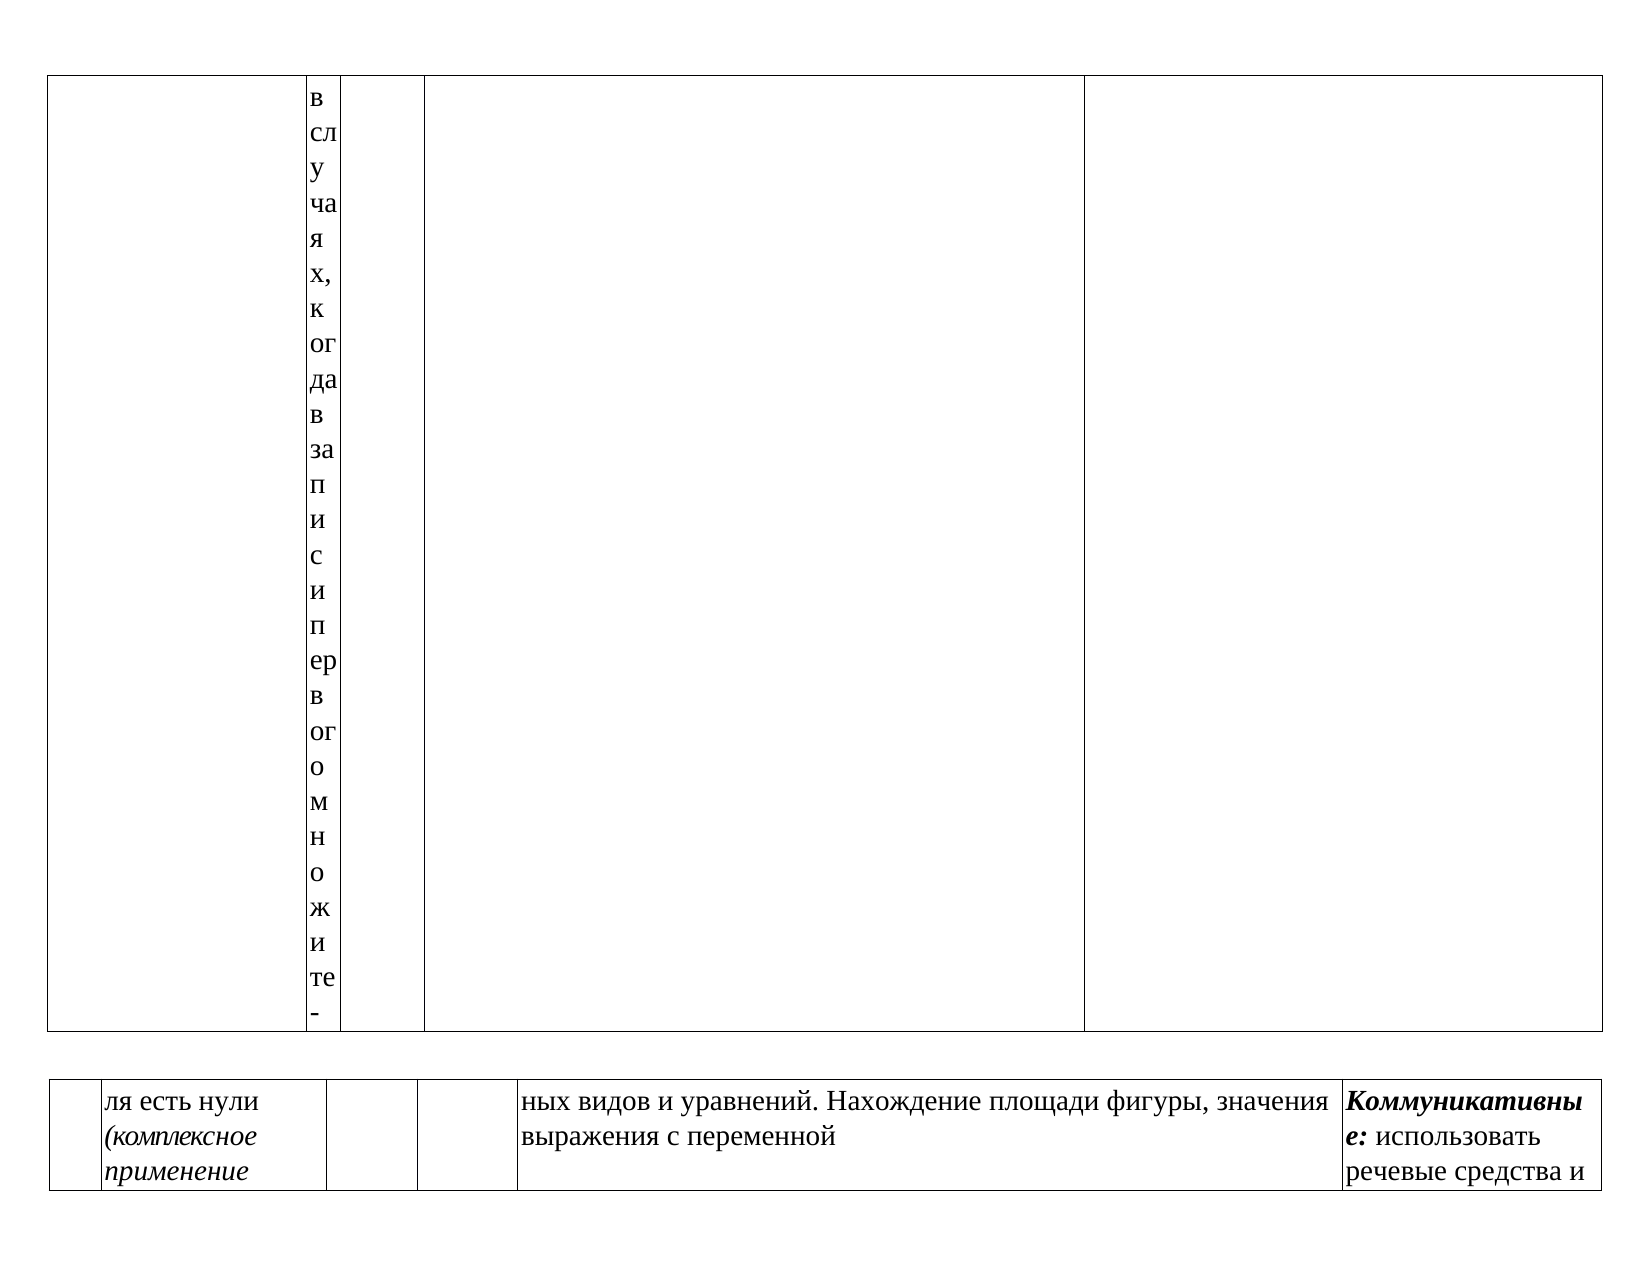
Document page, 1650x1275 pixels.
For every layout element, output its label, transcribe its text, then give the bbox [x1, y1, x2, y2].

table_header ля есть нули (комплексное применение [102, 1080, 326, 1190]
table_cell [48, 76, 306, 1031]
table_header [50, 1080, 101, 1190]
table_header [418, 1080, 517, 1190]
table_header ных видов и уравнений. Нахождение площади фигуры, значения выражения с переменной [518, 1080, 1342, 1190]
table_cell в случаях, когда в записи первого множите- [307, 76, 340, 1031]
table_header [327, 1080, 417, 1190]
table_header Коммуникативные: использовать речевые средства и [1343, 1080, 1601, 1190]
table_cell [425, 76, 1084, 1031]
table_cell [1085, 76, 1602, 1031]
table_cell [341, 76, 424, 1031]
